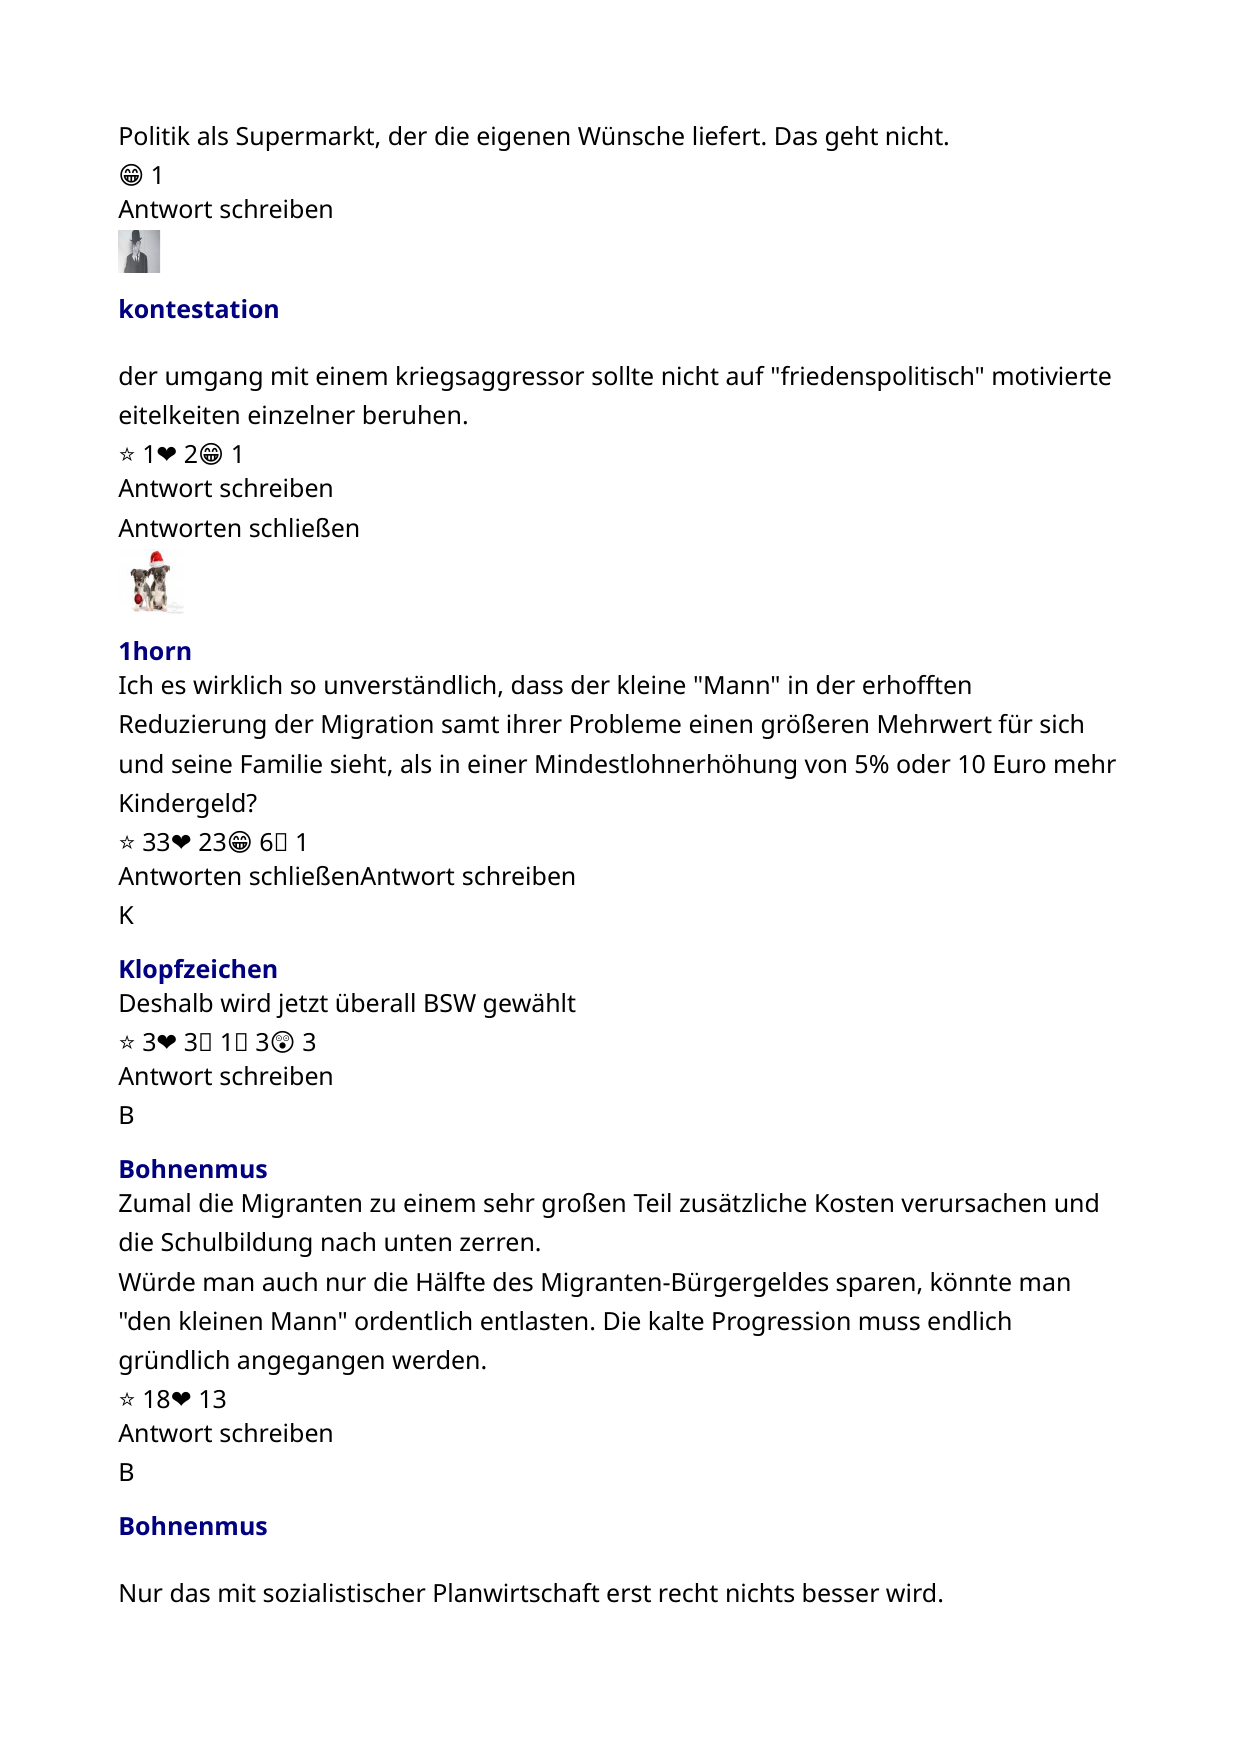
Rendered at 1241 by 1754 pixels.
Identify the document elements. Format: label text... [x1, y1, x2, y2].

text Antworten schließenAntwort schreiben [118, 859, 1122, 893]
text Antworten schließen [118, 510, 1122, 544]
text Antwort schreiben [118, 191, 1122, 225]
text ⭐️ 18❤️ 13 [118, 1382, 1122, 1416]
text B [118, 1455, 1122, 1489]
text Politik als Supermarkt, der die eigenen Wünsche liefert. Das geht nicht. [118, 118, 1122, 152]
text Antwort schreiben [118, 1059, 1122, 1093]
text der umgang mit einem kriegsaggressor sollte nicht auf "friedenspolitisch" motivierte eitelkeiten einzelner beruhen. [118, 359, 1122, 432]
text K [118, 898, 1122, 932]
text 😁 1 [118, 157, 1122, 191]
text Antwort schreiben [118, 1416, 1122, 1450]
subtitle Bohnenmus [118, 1509, 1122, 1543]
subtitle Klopfzeichen [118, 952, 1122, 986]
picture [118, 549, 184, 615]
text ⭐️ 3❤️ 3🙁 1🤨 3😲 3 [118, 1025, 1122, 1059]
text Nur das mit sozialistischer Planwirtschaft erst recht nichts besser wird. [118, 1576, 1122, 1610]
subtitle kontestation [118, 292, 1122, 326]
text Würde man auch nur die Hälfte des Migranten-Bürgergeldes sparen, könnte man "den kleinen Mann" ordentlich entlasten. Die kalte Progression muss endlich gründlich angegangen werden. [118, 1264, 1122, 1377]
picture [118, 230, 161, 273]
text Deshalb wird jetzt überall BSW gewählt [118, 986, 1122, 1020]
text ⭐️ 1❤️ 2😁 1 [118, 437, 1122, 471]
subtitle Bohnenmus [118, 1152, 1122, 1186]
text Antwort schreiben [118, 471, 1122, 505]
subtitle 1horn [118, 634, 1122, 668]
text B [118, 1098, 1122, 1132]
text Ich es wirklich so unverständlich, dass der kleine "Mann" in der erhofften Reduzierung der Migration samt ihrer Probleme einen größeren Mehrwert für sich und seine Familie sieht, als in einer Mindestlohnerhöhung von 5% oder 10 Euro mehr Kindergeld? [118, 668, 1122, 819]
text ⭐️ 33❤️ 23😁 6🙁 1 [118, 824, 1122, 859]
text Zumal die Migranten zu einem sehr großen Teil zusätzliche Kosten verursachen und die Schulbildung nach unten zerren. [118, 1186, 1122, 1259]
